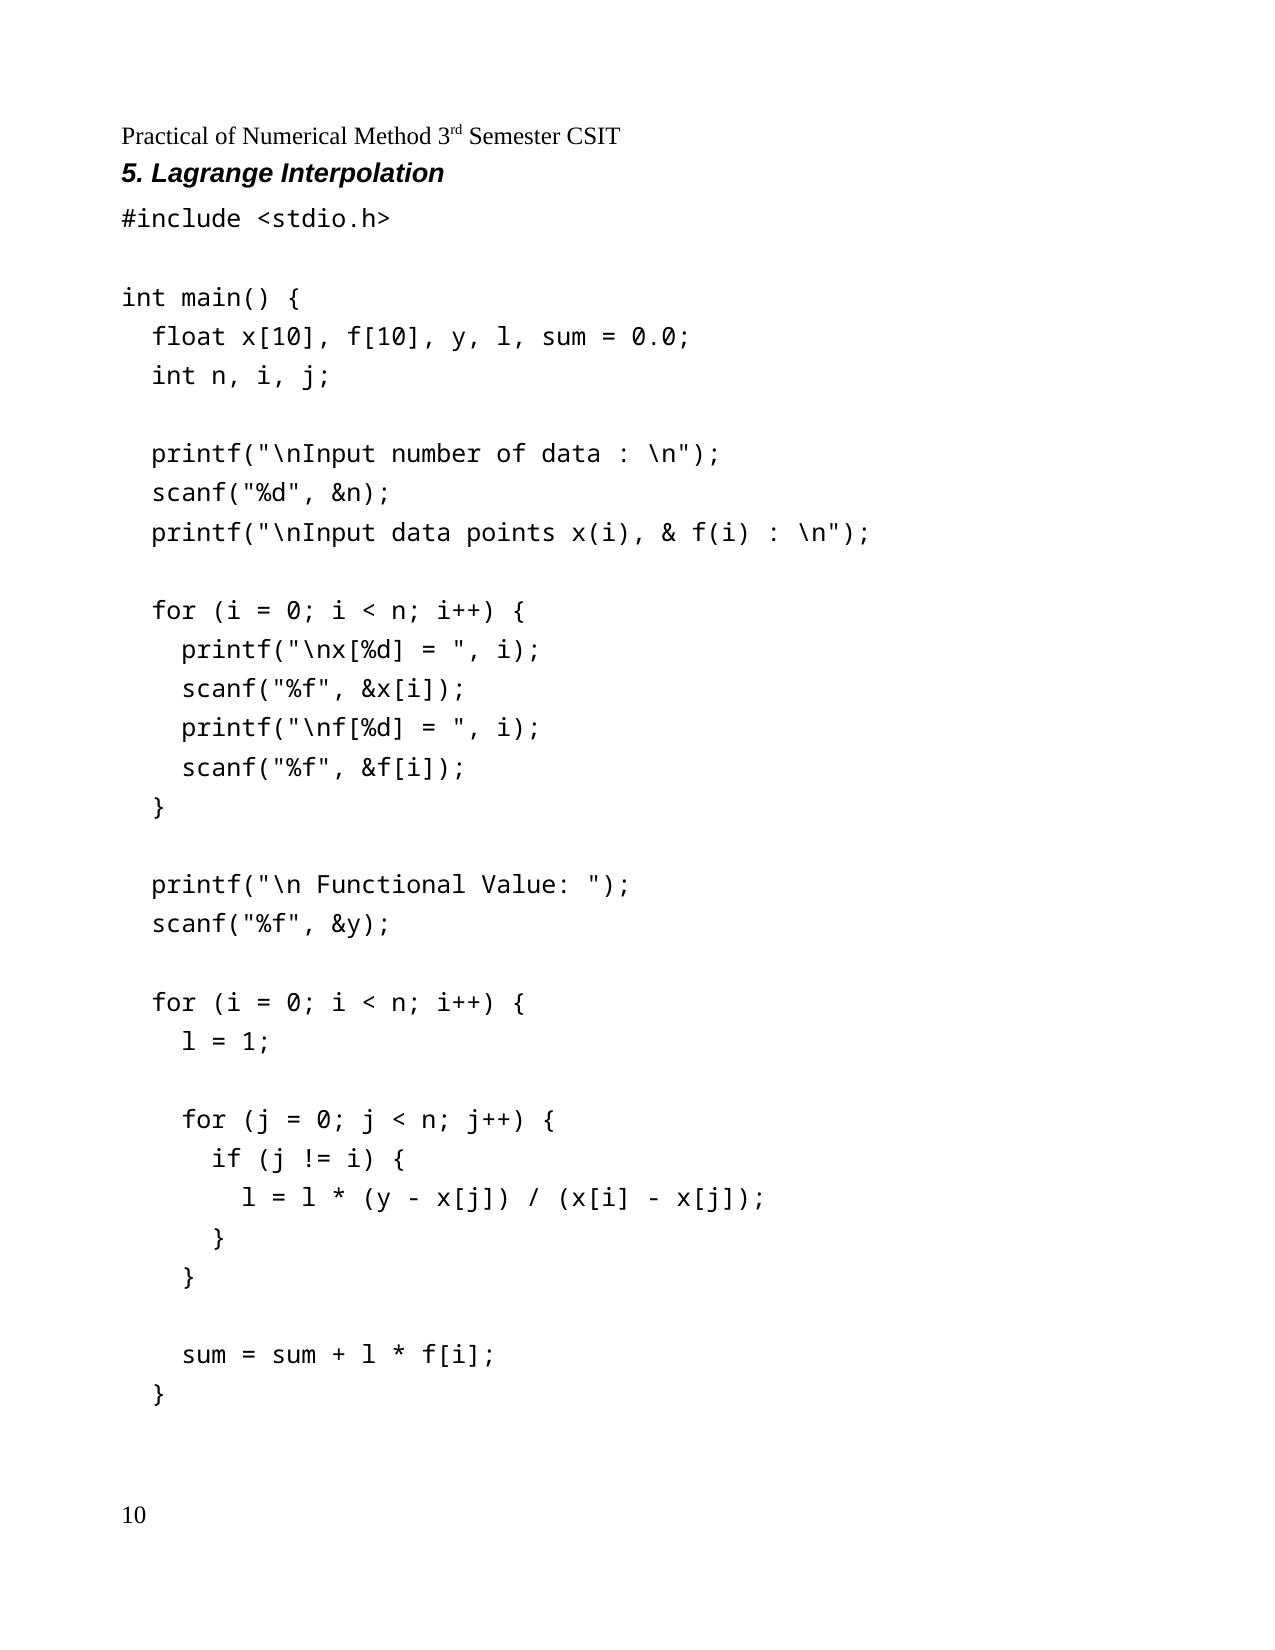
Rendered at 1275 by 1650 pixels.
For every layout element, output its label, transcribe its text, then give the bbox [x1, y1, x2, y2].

text l = l * (y - x[j]) / (x[i] - x[j]); [121, 1180, 1154, 1214]
text printf("\nInput data points x(i), & f(i) : \n"); [121, 514, 1154, 548]
text for (i = 0; i < n; i++) { [121, 984, 1154, 1018]
text } [121, 1258, 1154, 1292]
text printf("\nInput number of data : \n"); [121, 436, 1154, 470]
text #include <stdio.h> [121, 201, 1154, 235]
text scanf("%f", &y); [121, 906, 1154, 940]
text } [121, 788, 1154, 822]
text scanf("%d", &n); [121, 475, 1154, 509]
text scanf("%f", &x[i]); [121, 671, 1154, 705]
text printf("\nf[%d] = ", i); [121, 710, 1154, 744]
text int n, i, j; [121, 358, 1154, 392]
text for (j = 0; j < n; j++) { [121, 1102, 1154, 1136]
text printf("\n Functional Value: "); [121, 867, 1154, 901]
text if (j != i) { [121, 1141, 1154, 1175]
text printf("\nx[%d] = ", i); [121, 632, 1154, 666]
text } [121, 1219, 1154, 1253]
subtitle 5. Lagrange Interpolation [121, 157, 1154, 188]
text } [121, 1376, 1154, 1410]
text int main() { [121, 279, 1154, 313]
text for (i = 0; i < n; i++) { [121, 593, 1154, 627]
text l = 1; [121, 1023, 1154, 1057]
text sum = sum + l * f[i]; [121, 1337, 1154, 1371]
text scanf("%f", &f[i]); [121, 749, 1154, 783]
text float x[10], f[10], y, l, sum = 0.0; [121, 318, 1154, 352]
